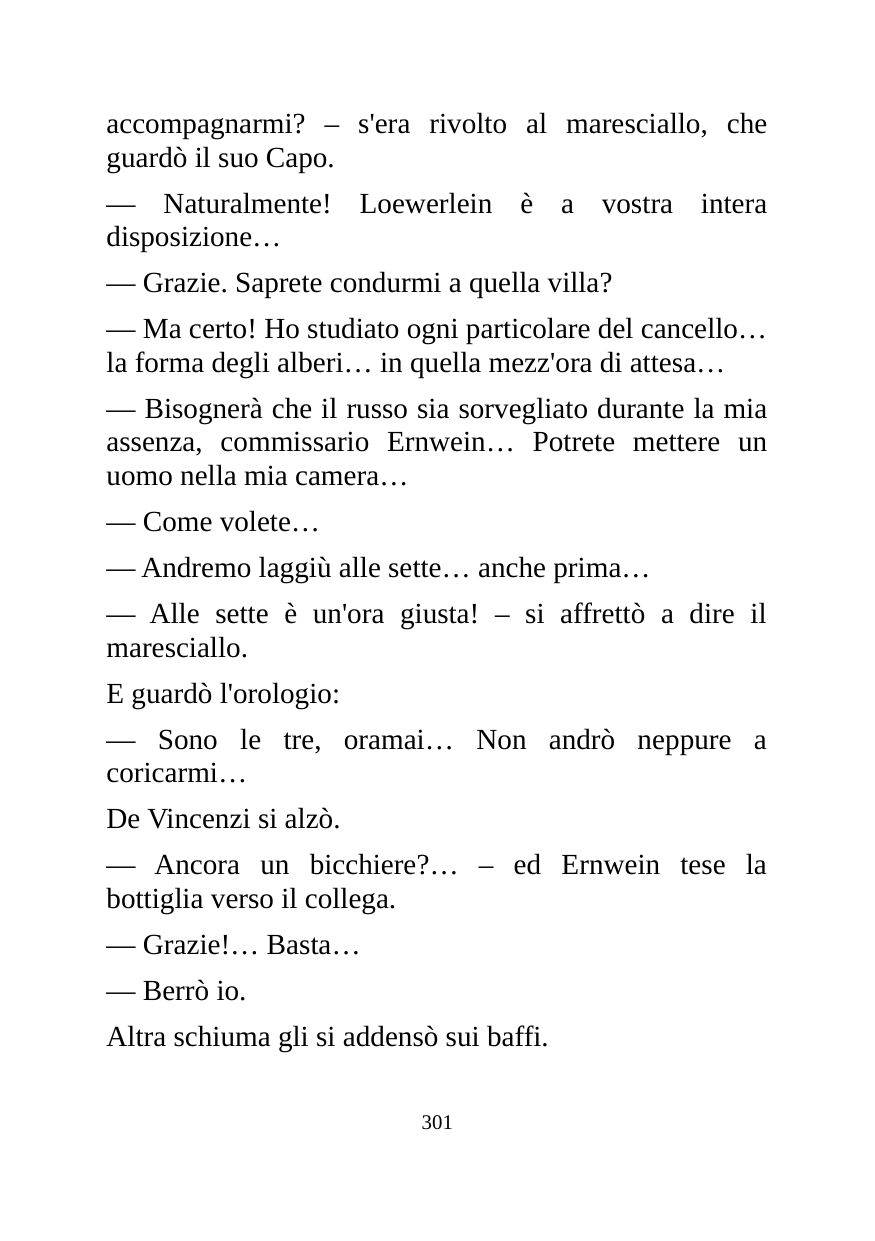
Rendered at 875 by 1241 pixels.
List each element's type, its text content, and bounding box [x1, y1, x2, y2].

text — Naturalmente! Loewerlein è a vostra intera disposizione… [106, 186, 768, 253]
text — Andremo laggiù alle sette… anche prima… [106, 550, 768, 584]
text — Ancora un bicchiere?… – ed Ernwein tese la bottiglia verso il collega. [106, 847, 768, 914]
text — Grazie!… Basta… [106, 927, 768, 961]
text — Grazie. Saprete condurmi a quella villa? [106, 265, 768, 299]
text — Bisognerà che il russo sia sorvegliato durante la mia assenza, commissario Ernwein… Potrete mettere un uomo nella mia camera… [106, 391, 768, 492]
text accompagnarmi? – s'era rivolto al maresciallo, che guardò il suo Capo. [106, 106, 768, 173]
text — Sono le tre, oramai… Non andrò neppure a coricarmi… [106, 722, 768, 789]
text E guardò l'orologio: [106, 676, 768, 709]
text — Berrò io. [106, 973, 768, 1007]
text — Ma certo! Ho studiato ogni particolare del cancello… la forma degli alberi… in quella mezz'ora di attesa… [106, 311, 768, 378]
text — Come volete… [106, 504, 768, 538]
text Altra schiuma gli si addensò sui baffi. [106, 1019, 768, 1053]
text De Vincenzi si alzò. [106, 801, 768, 835]
text — Alle sette è un'ora giusta! – si affrettò a dire il maresciallo. [106, 596, 768, 663]
